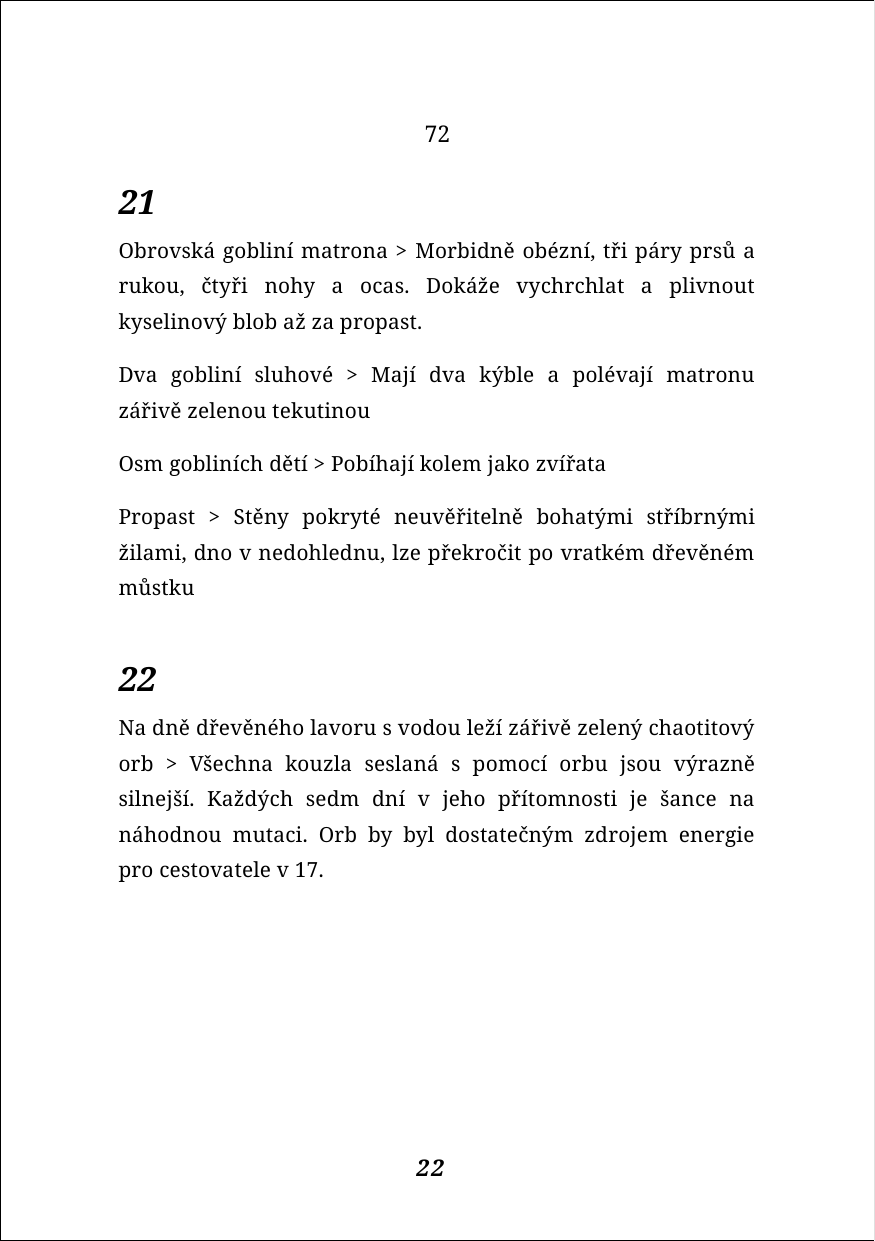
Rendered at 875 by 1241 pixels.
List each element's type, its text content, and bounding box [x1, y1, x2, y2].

text Osm gobliních dětí > Pobíhají kolem jako zvířata [118, 449, 756, 478]
subtitle 21 [118, 179, 756, 224]
text Dva gobliní sluhové > Mají dva kýble a polévají matronu zářivě zelenou tekutinou [118, 360, 756, 424]
subtitle 22 [118, 656, 756, 702]
text Propast > Stěny pokryté neuvěřitelně bohatými stříbrnými žilami, dno v nedohlednu, lze překročit po vratkém dřevěném můstku [118, 502, 756, 602]
text Obrovská gobliní matrona > Morbidně obézní, tři páry prsů a rukou, čtyři nohy a ocas. Dokáže vychrchlat a plivnout kyselinový blob až za propast. [118, 236, 756, 336]
text Na dně dřevěného lavoru s vodou leží zářivě zelený chaotitový orb > Všechna kouzla seslaná s pomocí orbu jsou výrazně silnejší. Každých sedm dní v jeho přítomnosti je šance na náhodnou mutaci. Orb by byl dostatečným zdrojem energie pro cestovatele v 17. [118, 713, 756, 884]
